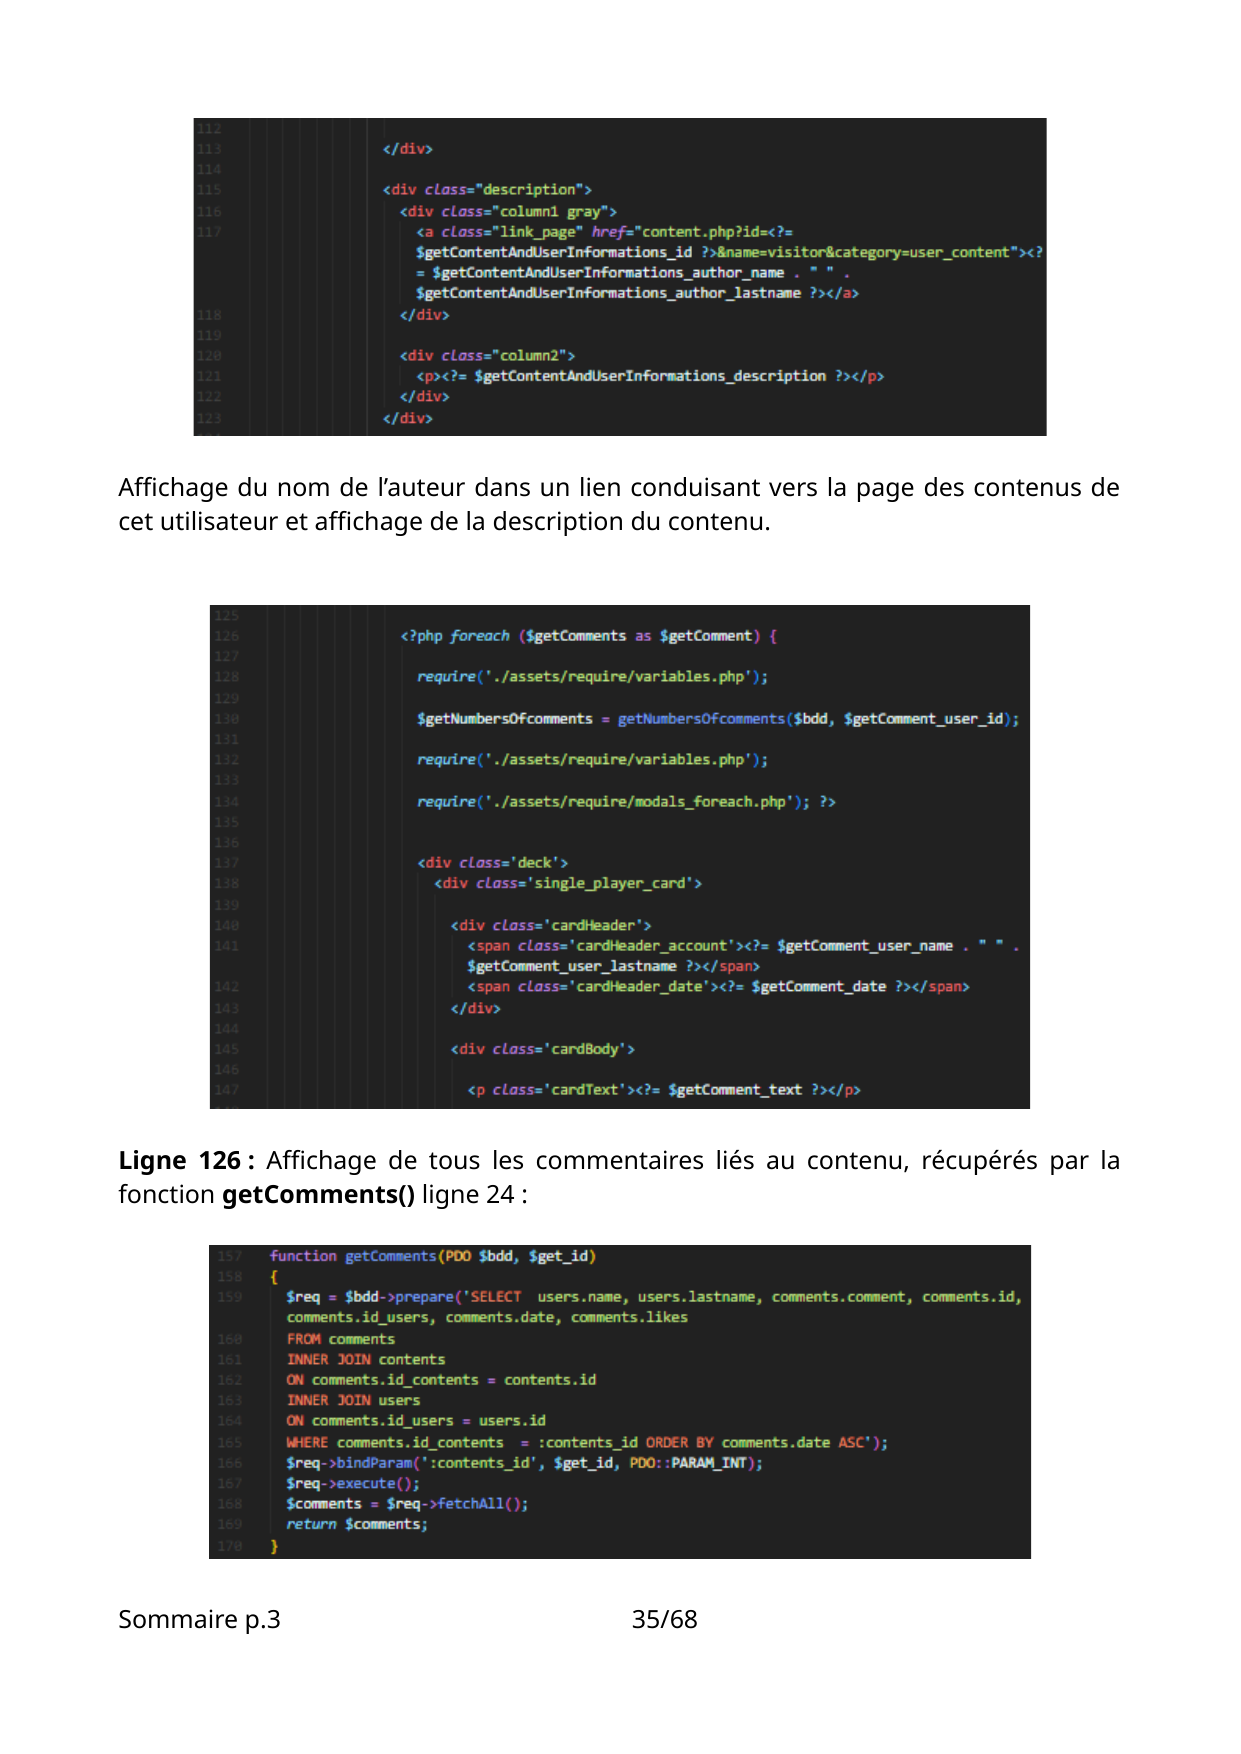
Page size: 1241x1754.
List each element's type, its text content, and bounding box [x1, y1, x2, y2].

picture [209, 605, 1031, 1109]
picture [193, 118, 1047, 436]
picture [209, 1245, 1032, 1559]
text Affichage du nom de l’auteur dans un lien conduisant vers la page des contenus de cet utilisateur et affichage de la description du contenu. [118, 469, 1122, 537]
text Ligne 126 : Affichage de tous les commentaires liés au contenu, récupérés par la fonction getComments() ligne 24 : [118, 1143, 1122, 1211]
